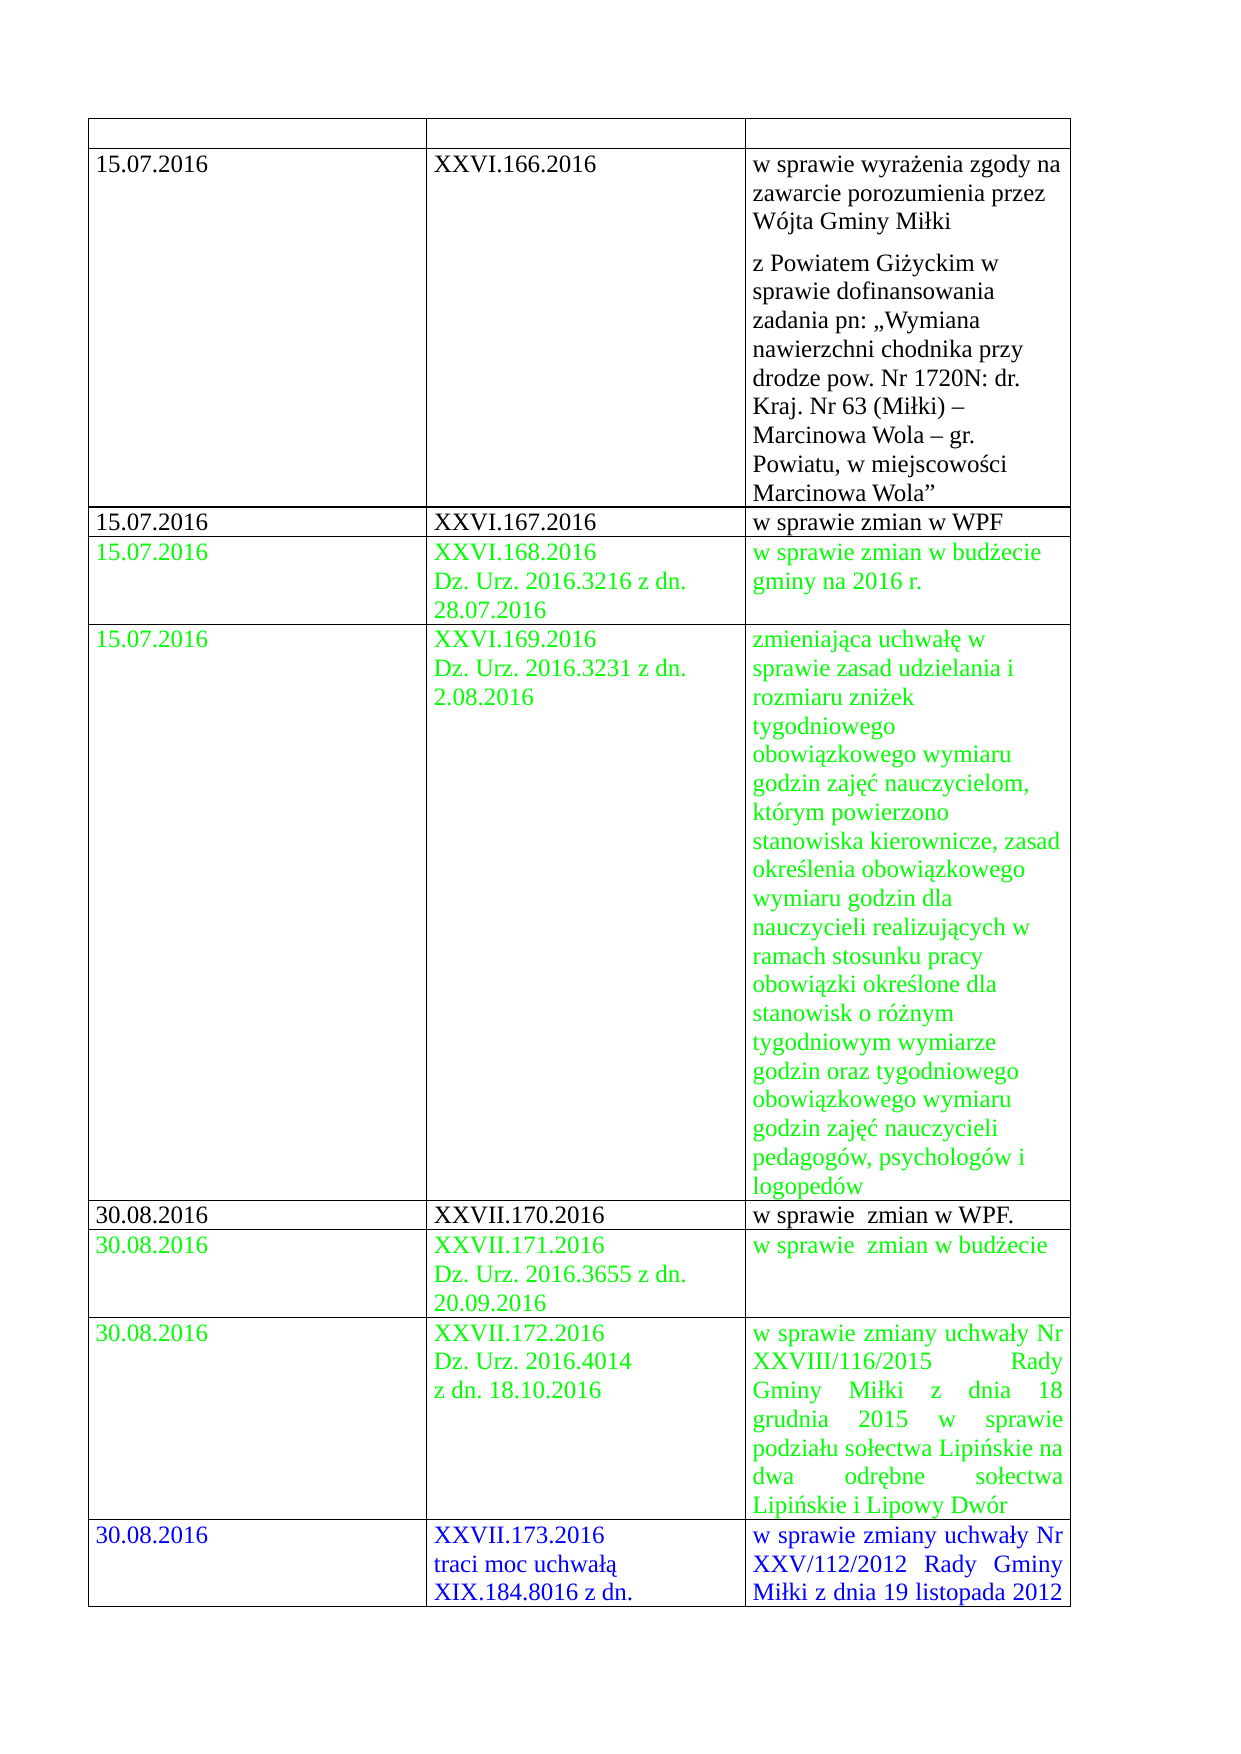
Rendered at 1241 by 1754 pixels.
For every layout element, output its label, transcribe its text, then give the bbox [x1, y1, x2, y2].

table_cell [89, 119, 426, 148]
table_cell [427, 119, 745, 148]
table_cell XXVI.167.2016 [427, 508, 745, 536]
table_cell XXVII.171.2016 Dz. Urz. 2016.3655 z dn. 20.09.2016 [427, 1230, 745, 1317]
table_cell w sprawie zmian w WPF [746, 508, 1070, 536]
table_cell 30.08.2016 [89, 1318, 426, 1519]
table_cell XXVI.169.2016 Dz. Urz. 2016.3231 z dn. 2.08.2016 [427, 625, 745, 1199]
table_cell w sprawie zmian w WPF. [746, 1201, 1070, 1229]
table_cell XXVI.166.2016 [427, 149, 745, 506]
table_cell zmieniająca uchwałę w sprawie zasad udzielania i rozmiaru zniżek tygodniowego obowiązkowego wymiaru godzin zajęć nauczycielom, którym powierzono stanowiska kierownicze, zasad określenia obowiązkowego wymiaru godzin dla nauczycieli realizujących w ramach stosunku pracy obowiązki określone dla stanowisk o różnym tygodniowym wymiarze godzin oraz tygodniowego obowiązkowego wymiaru godzin zajęć nauczycieli pedagogów, psychologów i logopedów [746, 625, 1070, 1199]
table_cell 15.07.2016 [89, 149, 426, 506]
table_cell 30.08.2016 [89, 1201, 426, 1229]
table_cell w sprawie zmiany uchwały Nr XXV/112/2012 Rady Gminy Miłki z dnia 19 listopada 2012 [746, 1520, 1070, 1606]
table_cell 30.08.2016 [89, 1520, 426, 1606]
table_cell 15.07.2016 [89, 625, 426, 1199]
table_cell XXVII.173.2016 traci moc uchwałą XIX.184.8016 z dn. [427, 1520, 745, 1606]
table_cell [746, 119, 1070, 148]
table_cell XXVI.168.2016 Dz. Urz. 2016.3216 z dn. 28.07.2016 [427, 537, 745, 623]
table_cell w sprawie zmiany uchwały Nr XXVIII/116/2015 Rady Gminy Miłki z dnia 18 grudnia 2015 w sprawie podziału sołectwa Lipińskie na dwa odrębne sołectwa Lipińskie i Lipowy Dwór [746, 1318, 1070, 1519]
table_cell 15.07.2016 [89, 508, 426, 536]
table_cell 15.07.2016 [89, 537, 426, 623]
table_cell w sprawie zmian w budżecie [746, 1230, 1070, 1317]
table_cell w sprawie zmian w budżecie gminy na 2016 r. [746, 537, 1070, 623]
table_cell XXVII.170.2016 [427, 1201, 745, 1229]
table_cell 30.08.2016 [89, 1230, 426, 1317]
table_cell XXVII.172.2016 Dz. Urz. 2016.4014 z dn. 18.10.2016 [427, 1318, 745, 1519]
table_cell w sprawie wyrażenia zgody na zawarcie porozumienia przez Wójta Gminy Miłki z Powiatem Giżyckim w sprawie dofinansowania zadania pn: „Wymiana nawierzchni chodnika przy drodze pow. Nr 1720N: dr. Kraj. Nr 63 (Miłki) – Marcinowa Wola – gr. Powiatu, w miejscowości Marcinowa Wola” [746, 149, 1070, 506]
